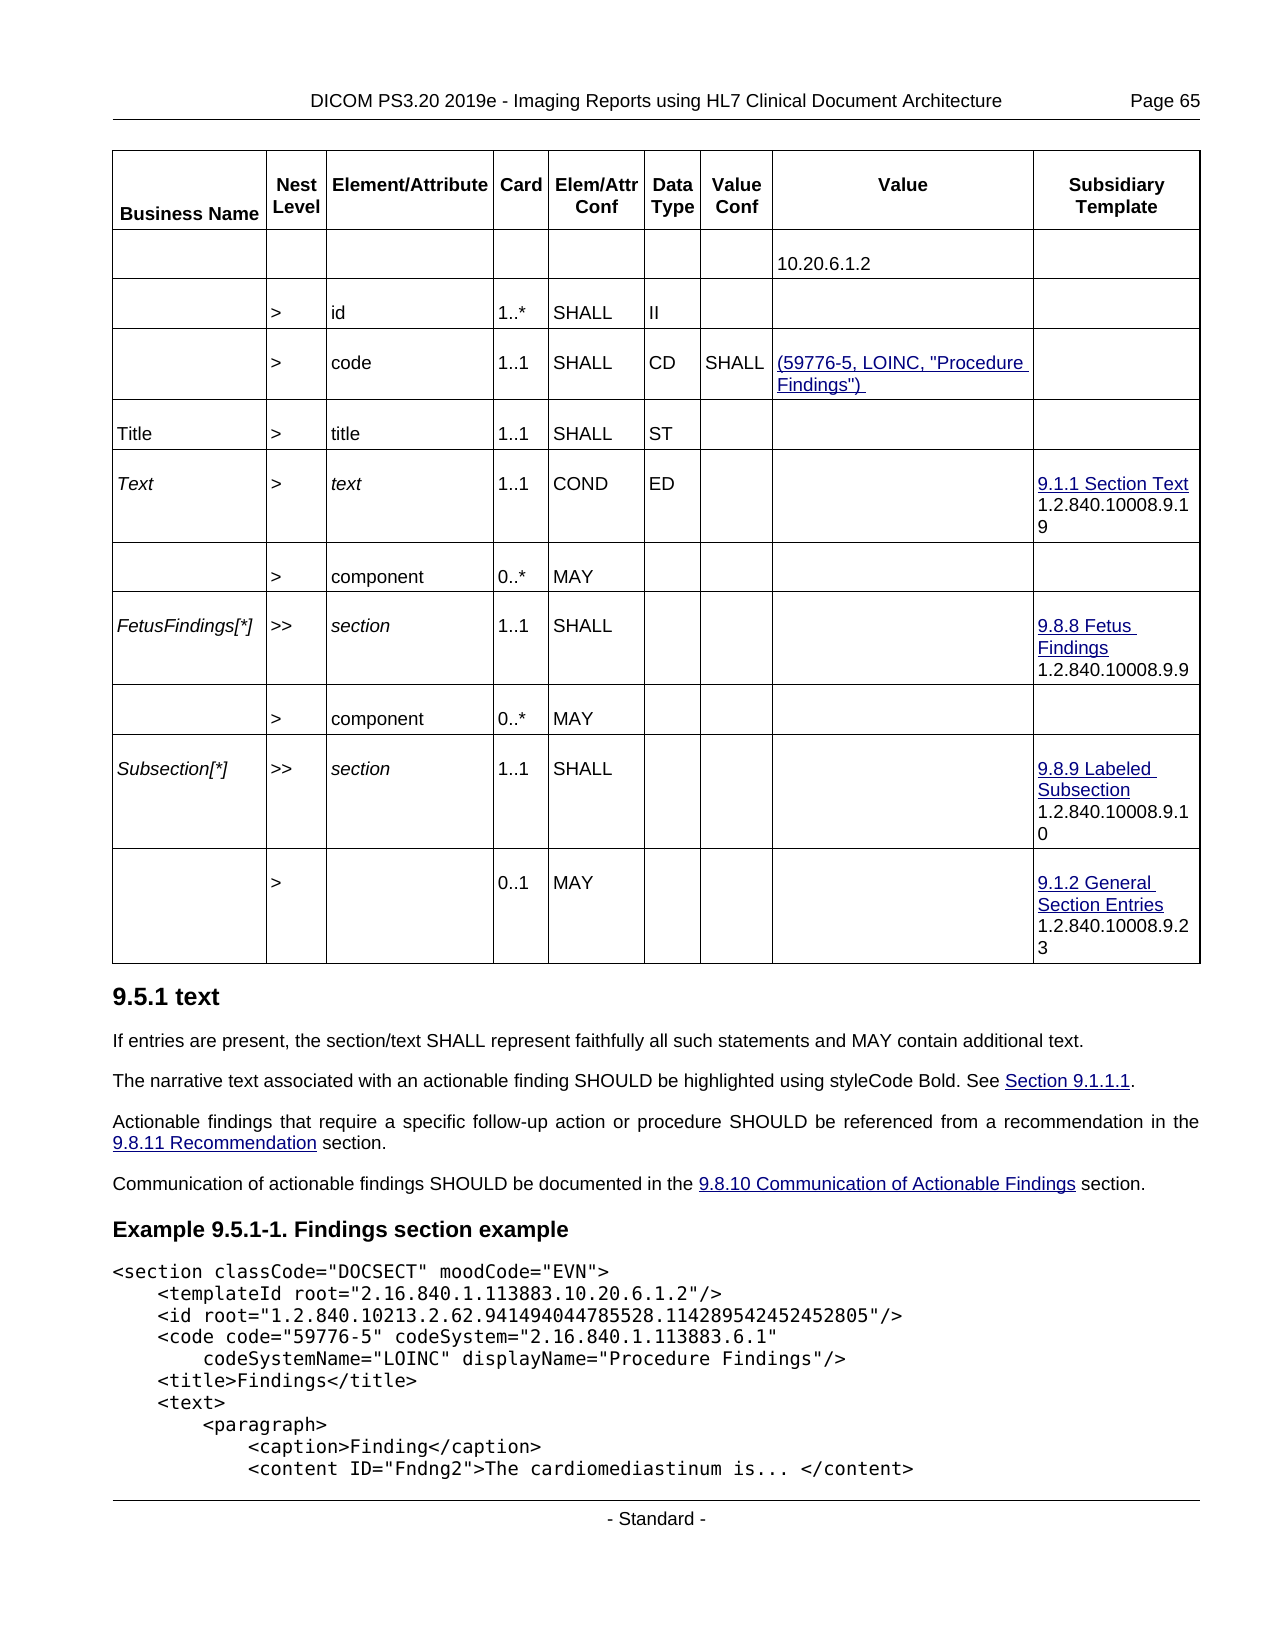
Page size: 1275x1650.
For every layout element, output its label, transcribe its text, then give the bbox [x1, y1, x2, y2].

table_cell 9.8.8 Fetus Findings 1.2.840.10008.9.9 [1034, 592, 1199, 684]
table_cell [113, 543, 266, 591]
table_cell [645, 735, 700, 848]
table_cell > [267, 450, 326, 542]
table_cell text [327, 450, 493, 542]
table_cell [701, 400, 772, 449]
text Actionable findings that require a specific follow-up action or procedure SHOULD be referenced from a recommendation in the 9.8.11 Recommendation section. [112, 1110, 1200, 1153]
table_header Value [773, 151, 1033, 228]
table_cell [773, 849, 1033, 962]
table_cell 1..1 [494, 592, 548, 684]
table_cell [773, 592, 1033, 684]
table_cell SHALL [701, 329, 772, 399]
table_cell > [267, 849, 326, 962]
table_cell code [327, 329, 493, 399]
table_cell [549, 230, 644, 278]
table_cell [327, 230, 493, 278]
table_cell MAY [549, 543, 644, 591]
text 9.5.1 text [112, 982, 1200, 1011]
table_cell [645, 543, 700, 591]
table_cell Title [113, 400, 266, 449]
table_cell [1034, 329, 1199, 399]
table_cell 1..1 [494, 400, 548, 449]
table_cell Text [113, 450, 266, 542]
table_cell [701, 230, 772, 278]
table_cell [773, 450, 1033, 542]
table_cell > [267, 400, 326, 449]
table_cell ED [645, 450, 700, 542]
text If entries are present, the section/text SHALL represent faithfully all such statements and MAY contain additional text. [112, 1030, 1200, 1051]
table_cell id [327, 279, 493, 328]
table_cell [701, 592, 772, 684]
table_cell [701, 735, 772, 848]
table_cell SHALL [549, 329, 644, 399]
text <section classCode="DOCSECT" moodCode="EVN"> <templateId root="2.16.840.1.113883.10.20.6.1.2"/> <id root="1.2.840.10213.2.62.941494044785528.114289542452452805"/> <code code="59776-5" codeSystem="2.16.840.1.113883.6.1" codeSystemName="LOINC" displayName="Procedure Findings"/> <title>Findings</title> <text> <paragraph> <caption>Finding</caption> <content ID="Fndng2">The cardiomediastinum is... </content> [112, 1261, 1200, 1480]
table_cell [113, 685, 266, 734]
table_cell >> [267, 735, 326, 848]
table_cell 10.20.6.1.2 [773, 230, 1033, 278]
table_cell [1034, 543, 1199, 591]
table_cell [645, 230, 700, 278]
table_cell 9.1.1 Section Text 1.2.840.10008.9.19 [1034, 450, 1199, 542]
table_cell 9.8.9 Labeled Subsection 1.2.840.10008.9.10 [1034, 735, 1199, 848]
table_cell ST [645, 400, 700, 449]
table_cell [494, 230, 548, 278]
table_cell 0..* [494, 685, 548, 734]
table_cell [701, 450, 772, 542]
text The narrative text associated with an actionable finding SHOULD be highlighted using styleCode Bold. See Section 9.1.1.1. [112, 1070, 1200, 1092]
table_cell > [267, 543, 326, 591]
table_cell > [267, 329, 326, 399]
table_cell MAY [549, 849, 644, 962]
table_header Nest Level [267, 151, 326, 228]
table_cell component [327, 543, 493, 591]
table_cell section [327, 592, 493, 684]
table_header Element/​Attribute [327, 151, 493, 228]
table_cell [113, 849, 266, 962]
table_cell [701, 279, 772, 328]
table_header Business Name [113, 151, 266, 228]
table_cell [701, 849, 772, 962]
table_cell section [327, 735, 493, 848]
table_cell [701, 543, 772, 591]
table_cell CD [645, 329, 700, 399]
table_header Elem/Attr Conf [549, 151, 644, 228]
table_cell SHALL [549, 279, 644, 328]
table_cell 1..* [494, 279, 548, 328]
text Communication of actionable findings SHOULD be documented in the 9.8.10 Communication of Actionable Findings section. [112, 1172, 1200, 1194]
table_cell SHALL [549, 735, 644, 848]
table_cell [701, 685, 772, 734]
table_cell SHALL [549, 592, 644, 684]
table_header Subsidiary Template [1034, 151, 1199, 228]
table_cell > [267, 279, 326, 328]
table_cell MAY [549, 685, 644, 734]
table_cell 1..1 [494, 329, 548, 399]
table_header Value Conf [701, 151, 772, 228]
table_cell [1034, 685, 1199, 734]
table_cell Fetus​Findings[*] [113, 592, 266, 684]
table_cell > [267, 685, 326, 734]
table_cell [645, 685, 700, 734]
table_cell [773, 279, 1033, 328]
table_cell [773, 543, 1033, 591]
table_cell [113, 230, 266, 278]
table_cell [267, 230, 326, 278]
table_cell component [327, 685, 493, 734]
table_cell [327, 849, 493, 962]
table_cell [645, 849, 700, 962]
table_cell COND [549, 450, 644, 542]
table_cell II [645, 279, 700, 328]
table_cell [773, 685, 1033, 734]
table_cell SHALL [549, 400, 644, 449]
table_cell 1..1 [494, 450, 548, 542]
table_cell 1..1 [494, 735, 548, 848]
table_cell [1034, 230, 1199, 278]
table_cell [1034, 400, 1199, 449]
table_cell [773, 735, 1033, 848]
table_cell [113, 279, 266, 328]
table_cell 9.1.2 General Section Entries 1.2.840.10008.9.23 [1034, 849, 1199, 962]
table_cell [773, 400, 1033, 449]
table_cell (59776-5, LOINC, "Procedure Findings") [773, 329, 1033, 399]
table_cell 0..* [494, 543, 548, 591]
table_cell title [327, 400, 493, 449]
table_cell [645, 592, 700, 684]
table_cell Subsection[*] [113, 735, 266, 848]
table_cell 0..1 [494, 849, 548, 962]
table_header Data Type [645, 151, 700, 228]
table_header Card [494, 151, 548, 228]
table_cell [1034, 279, 1199, 328]
text Example 9.5.1-1. Findings section example [112, 1216, 1200, 1242]
table_cell >> [267, 592, 326, 684]
table_cell [113, 329, 266, 399]
